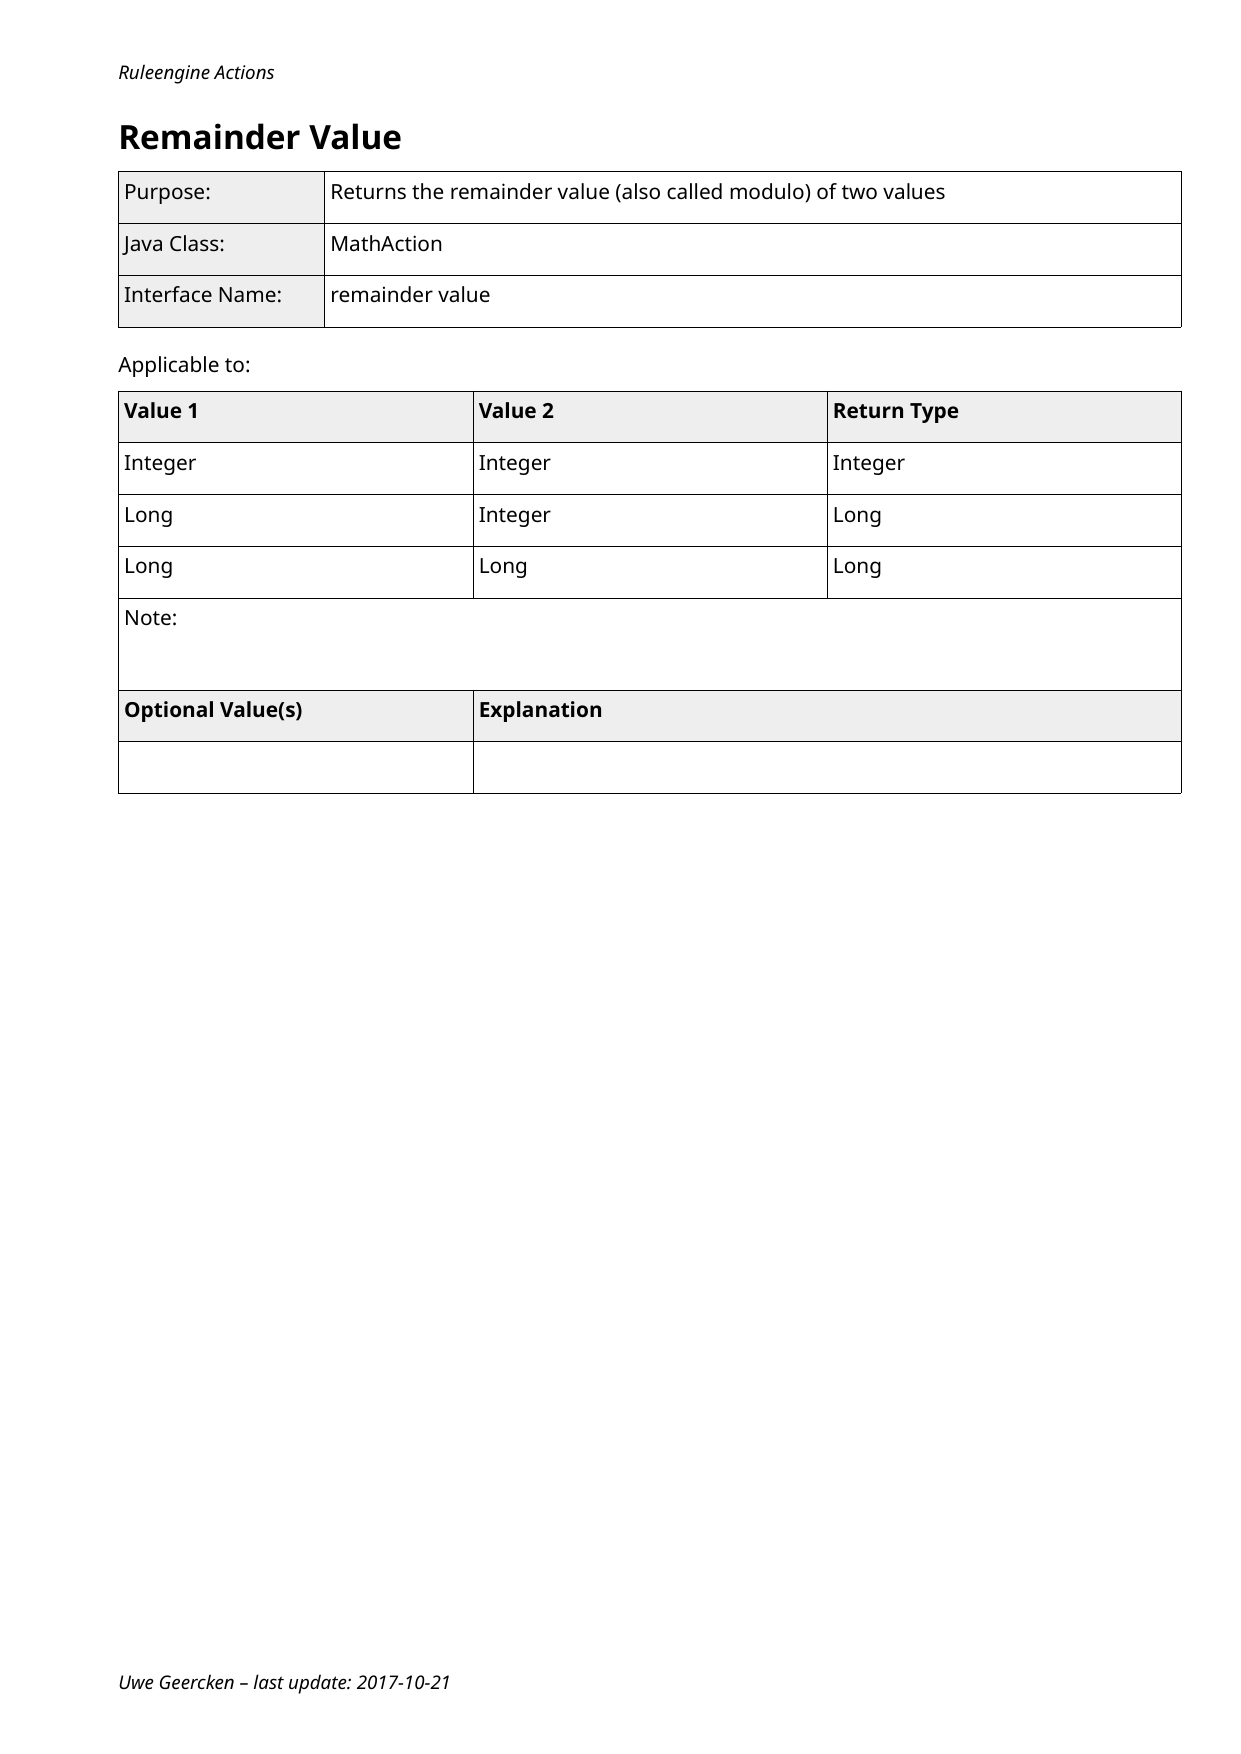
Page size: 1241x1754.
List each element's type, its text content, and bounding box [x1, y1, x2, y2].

table_cell Integer [474, 443, 827, 494]
table_header Purpose: [119, 172, 324, 223]
table_cell Integer [119, 443, 473, 494]
table_cell Interface Name: [119, 276, 324, 327]
table_cell Long [828, 547, 1181, 598]
table_cell Java Class: [119, 224, 324, 275]
text Remainder Value [118, 114, 1181, 159]
table_header Return Type [828, 392, 1181, 442]
table_cell Long [828, 495, 1181, 546]
table_cell Explanation [474, 691, 1181, 741]
table_cell MathAction [325, 224, 1181, 275]
table_cell [474, 742, 1181, 793]
table_header Value 2 [474, 392, 827, 442]
table_cell Integer [828, 443, 1181, 494]
table_cell remainder value [325, 276, 1181, 327]
table_cell Long [119, 495, 473, 546]
table_cell Long [474, 547, 827, 598]
table_cell Note: [119, 599, 1181, 689]
table_header Value 1 [119, 392, 473, 442]
table_cell Long [119, 547, 473, 598]
table_cell Integer [474, 495, 827, 546]
text Applicable to: [118, 350, 1181, 379]
table_cell Optional Value(s) [119, 691, 473, 741]
table_header Returns the remainder value (also called modulo) of two values [325, 172, 1181, 223]
table_cell [119, 742, 473, 793]
